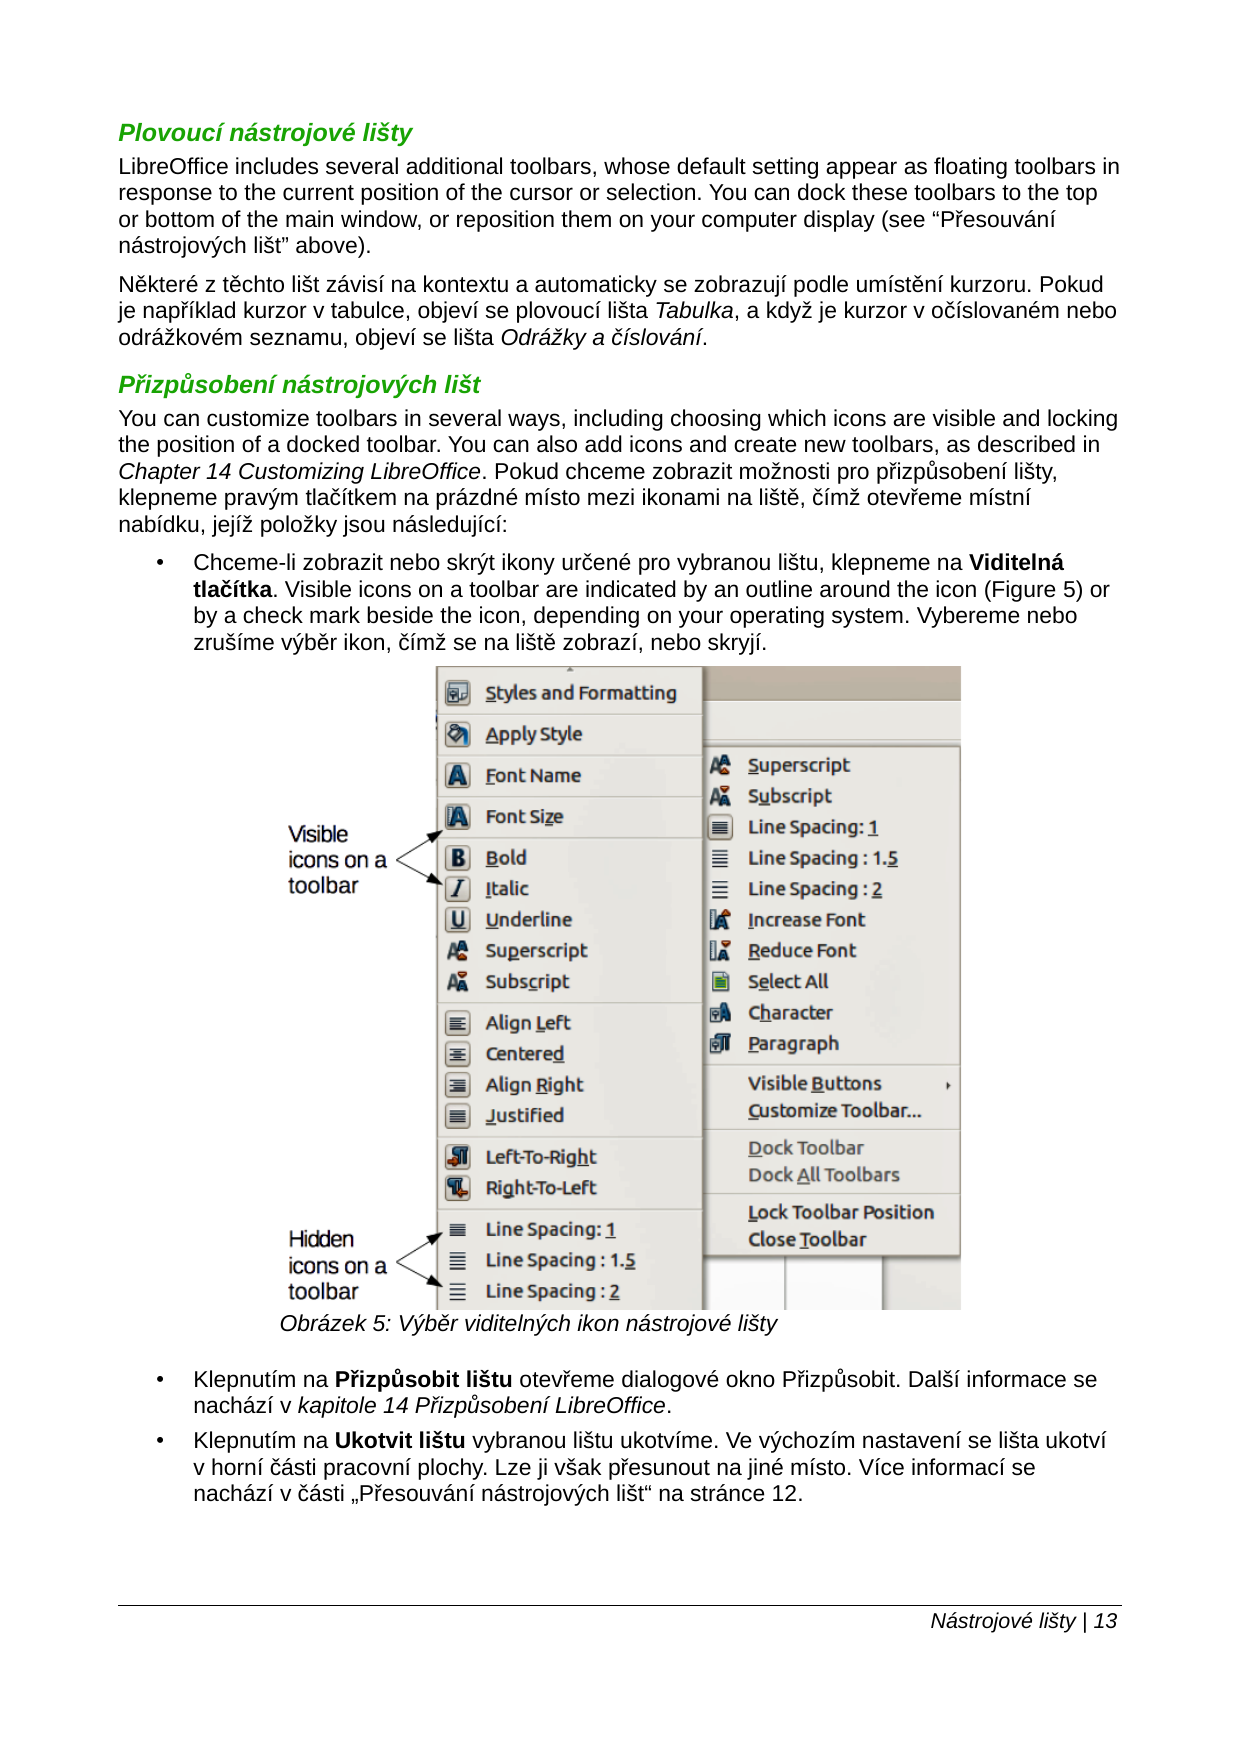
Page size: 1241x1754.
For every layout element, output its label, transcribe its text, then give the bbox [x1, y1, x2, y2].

list Klepnutím na Ukotvit lištu vybranou lištu ukotvíme. Ve výchozím nastavení se lišta ukotví v horní části pracovní plochy. Lze ji však přesunout na jiné místo. Více informací se nachází v části „Přesouvání nástrojových lišt“ na stránce 11. [156, 1427, 1122, 1507]
subtitle Plovoucí nástrojové lišty [118, 118, 1122, 147]
picture [279, 666, 962, 1310]
text Některé z těchto lišt závisí na kontextu a automaticky se zobrazují podle umístění kurzoru. Pokud je například kurzor v tabulce, objeví se plovoucí lišta Tabulka, a když je kurzor v očíslovaném nebo odrážkovém seznamu, objeví se lišta Odrážky a číslování. [118, 271, 1122, 350]
text You can customize toolbars in several ways, including choosing which icons are visible and locking the position of a docked toolbar. You can also add icons and create new toolbars, as described in Chapter 14 Customizing LibreOffice. Pokud chceme zobrazit možnosti pro přizpůsobení lišty, klepneme pravým tlačítkem na prázdné místo mezi ikonami na liště, čímž otevřeme místní nabídku, jejíž položky jsou následující: [118, 405, 1122, 537]
list Chceme-li zobrazit nebo skrýt ikony určené pro vybranou lištu, klepneme na Viditelná tlačítka. Visible icons on a toolbar are indicated by an outline around the icon (Figure 5) or by a check mark beside the icon, depending on your operating system. Vybereme nebo zrušíme výběr ikon, čímž se na liště zobrazí, nebo skryjí. [156, 549, 1122, 655]
text Obrázek 5 : Výběr viditelných ikon nástrojové lišty [279, 1310, 961, 1336]
text LibreOffice includes several additional toolbars, whose default setting appear as floating toolbars in response to the current position of the cursor or selection. You can dock these toolbars to the top or bottom of the main window, or reposition them on your computer display (see “Moving toolbars” above). [118, 153, 1122, 258]
list Klepnutím na Přizpůsobit lištu otevřeme dialogové okno Přizpůsobit. Další informace se nachází v kapitole 14 Přizpůsobení LibreOffice. [156, 1366, 1122, 1419]
subtitle Přizpůsobení nástrojových lišt [118, 370, 1122, 399]
